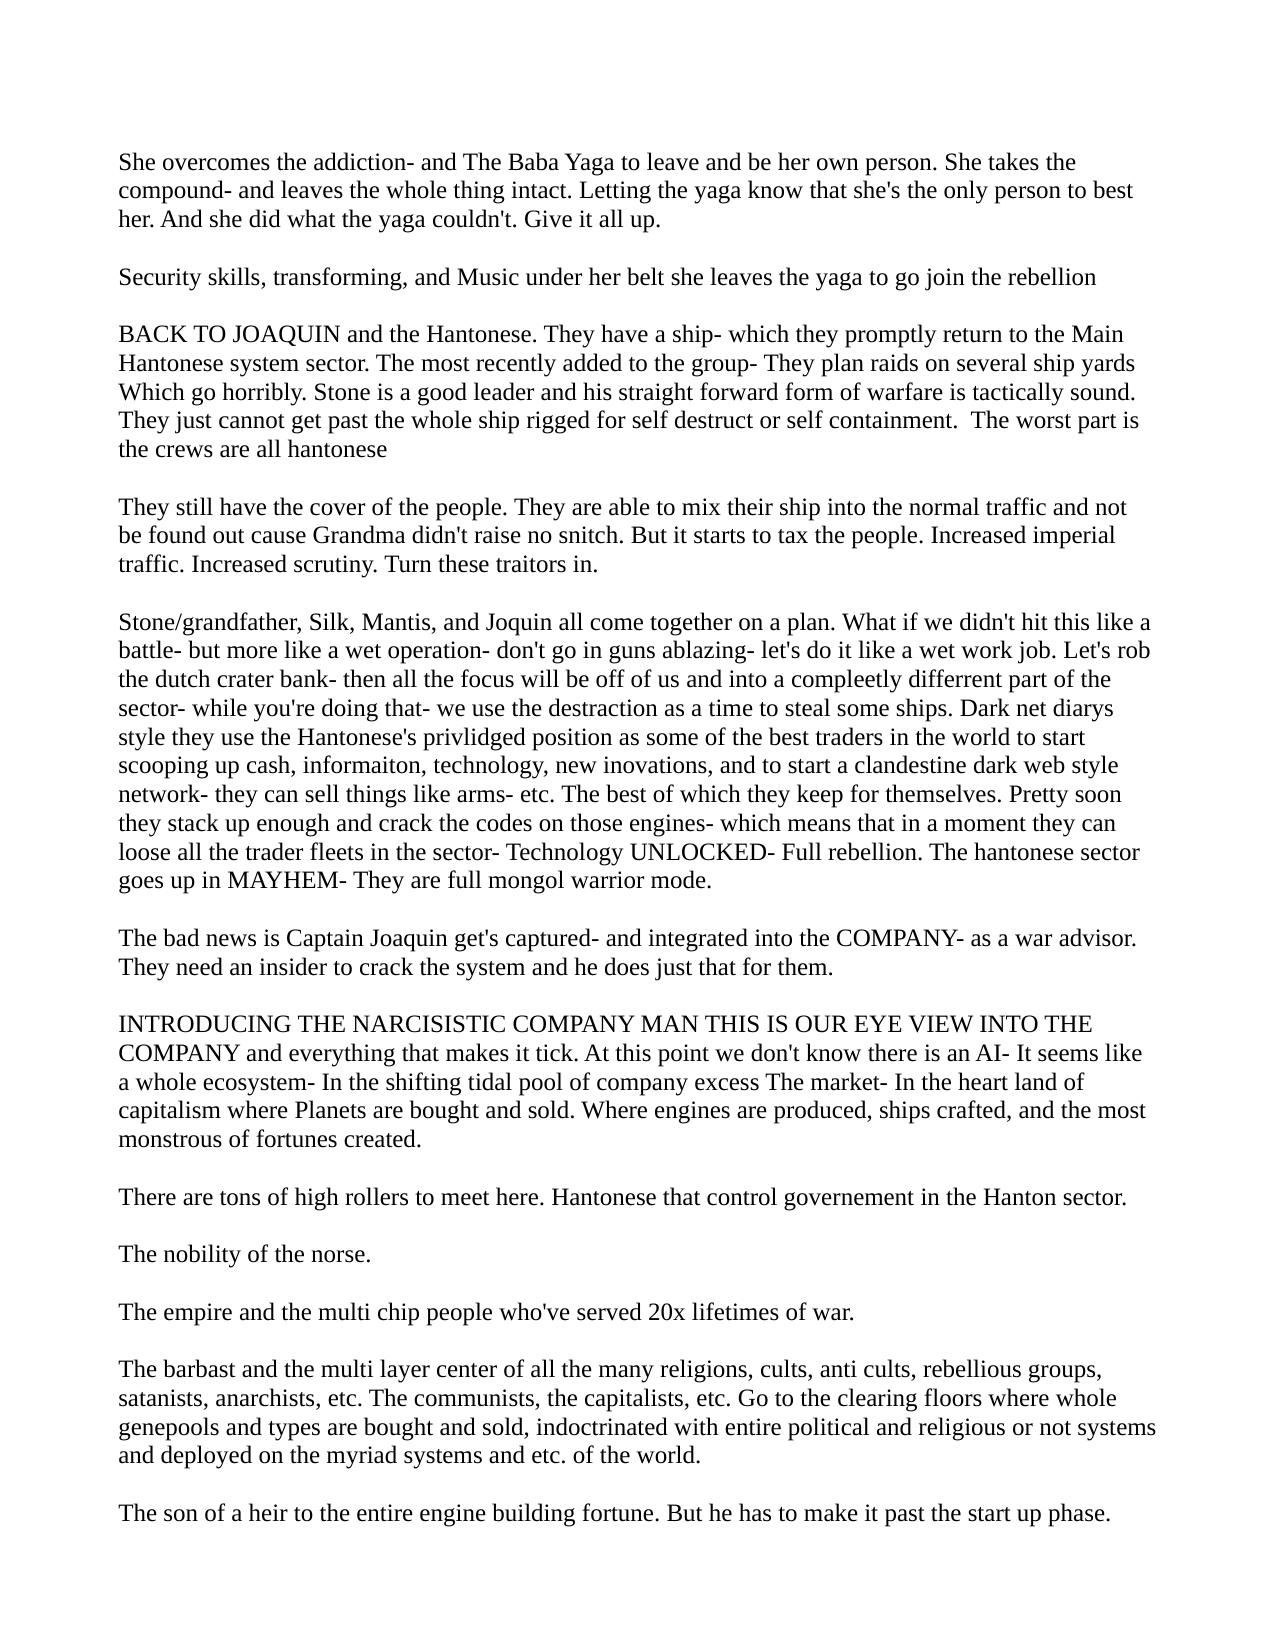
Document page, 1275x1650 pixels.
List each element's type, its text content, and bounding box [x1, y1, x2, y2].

text She overcomes the addiction- and The Baba Yaga to leave and be her own person. She takes the compound- and leaves the whole thing intact. Letting the yaga know that she's the only person to best her. And she did what the yaga couldn't. Give it all up. Security skills, transforming, and Music under her belt she leaves the yaga to go join the rebellion BACK TO JOAQUIN and the Hantonese. They have a ship- which they promptly return to the Main Hantonese system sector. The most recently added to the group- They plan raids on several ship yards Which go horribly. Stone is a good leader and his straight forward form of warfare is tactically sound. They just cannot get past the whole ship rigged for self destruct or self containment. The worst part is the crews are all hantonese They still have the cover of the people. They are able to mix their ship into the normal traffic and not be found out cause Grandma didn't raise no snitch. But it starts to tax the people. Increased imperial traffic. Increased scrutiny. Turn these traitors in. Stone/grandfather, Silk, Mantis, and Joquin all come together on a plan. What if we didn't hit this like a battle- but more like a wet operation- don't go in guns ablazing- let's do it like a wet work job. Let's rob the dutch crater bank- then all the focus will be off of us and into a compleetly differrent part of the sector- while you're doing that- we use the destraction as a time to steal some ships. Dark net diarys style they use the Hantonese's privlidged position as some of the best traders in the world to start scooping up cash, informaiton, technology, new inovations, and to start a clandestine dark web style network- they can sell things like arms- etc. The best of which they keep for themselves. Pretty soon they stack up enough and crack the codes on those engines- which means that in a moment they can loose all the trader fleets in the sector- Technology UNLOCKED- Full rebellion. The hantonese sector goes up in MAYHEM- They are full mongol warrior mode. The bad news is Captain Joaquin get's captured- and integrated into the COMPANY- as a war advisor. They need an insider to crack the system and he does just that for them. INTRODUCING THE NARCISISTIC COMPANY MAN THIS IS OUR EYE VIEW INTO THE COMPANY and everything that makes it tick. At this point we don't know there is an AI- It seems like a whole ecosystem- In the shifting tidal pool of company excess The market- In the heart land of capitalism where Planets are bought and sold. Where engines are produced, ships crafted, and the most monstrous of fortunes created. There are tons of high rollers to meet here. Hantonese that control governement in the Hanton sector. The nobility of the norse. The empire and the multi chip people who've served 20x lifetimes of war. The barbast and the multi layer center of all the many religions, cults, anti cults, rebellious groups, satanists, anarchists, etc. The communists, the capitalists, etc. Go to the clearing floors where whole genepools and types are bought and sold, indoctrinated with entire political and religious or not systems and deployed on the myriad systems and etc. of the world. The son of a heir to the entire engine building fortune. But he has to make it past the start up phase. [118, 118, 1157, 1527]
